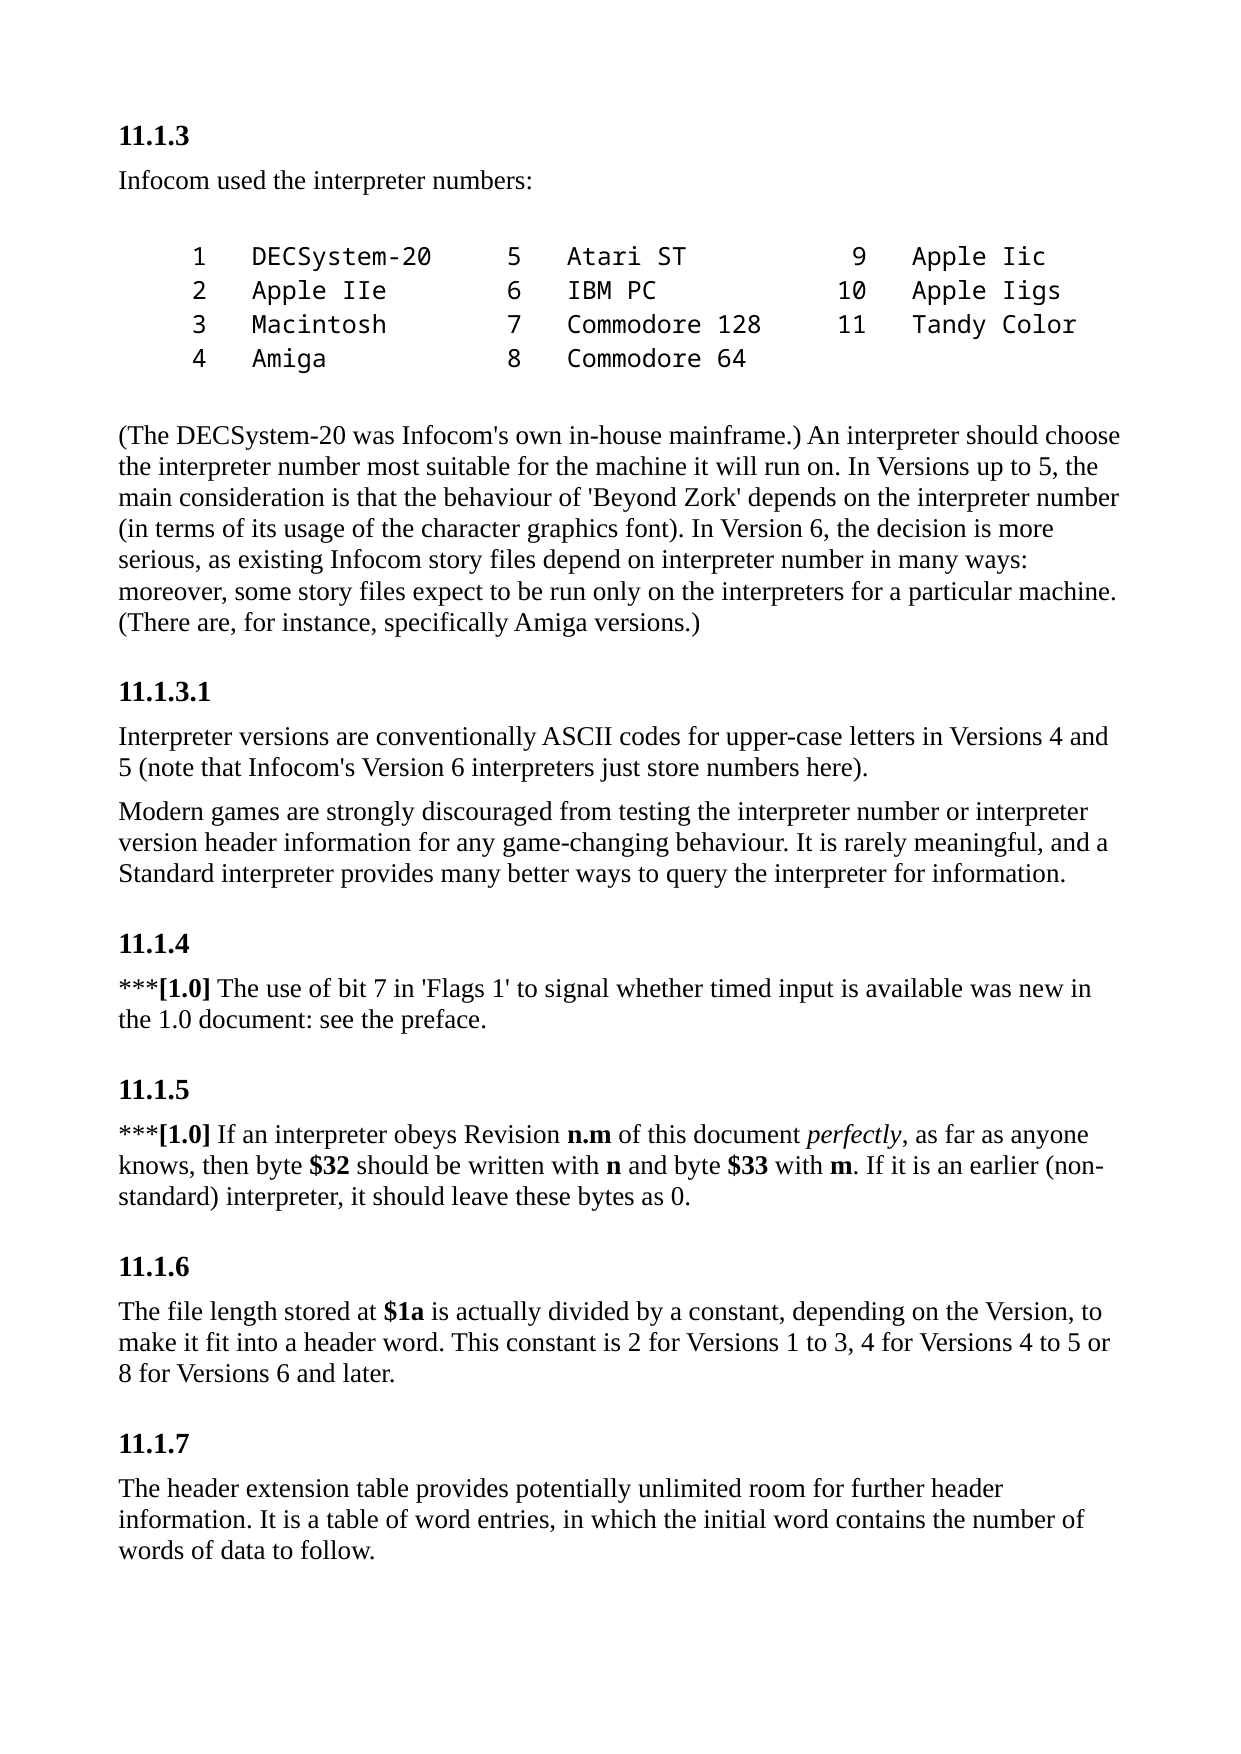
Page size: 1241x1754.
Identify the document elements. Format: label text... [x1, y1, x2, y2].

text The header extension table provides potentially unlimited room for further header information. It is a table of word entries, in which the initial word contains the number of words of data to follow. [118, 1472, 1122, 1565]
subtitle 11.1.7 [118, 1426, 1122, 1459]
subtitle 11.1.3 [118, 118, 1122, 152]
subtitle 11.1.5 [118, 1072, 1122, 1106]
subtitle 11.1.3.1 [118, 674, 1122, 708]
text Modern games are strongly discouraged from testing the interpreter number or interpreter version header information for any game-changing behaviour. It is rarely meaningful, and a Standard interpreter provides many better ways to query the interpreter for information. [118, 795, 1122, 889]
text ***[1.0] If an interpreter obeys Revision n.m of this document perfectly, as far as anyone knows, then byte $32 should be written with n and byte $33 with m. If it is an earlier (non-standard) interpreter, it should leave these bytes as 0. [118, 1118, 1122, 1211]
text ***[1.0] The use of bit 7 in 'Flags 1' to signal whether timed input is available was new in the 1.0 document: see the preface. [118, 972, 1122, 1034]
subtitle 11.1.4 [118, 926, 1122, 960]
text Interpreter versions are conventionally ASCII codes for upper-case letters in Versions 4 and 5 (note that Infocom's Version 6 interpreters just store numbers here). [118, 720, 1122, 783]
text The file length stored at $1a is actually divided by a constant, depending on the Version, to make it fit into a header word. This constant is 2 for Versions 1 to 3, 4 for Versions 4 to 5 or 8 for Versions 6 and later. [118, 1295, 1122, 1388]
text Infocom used the interpreter numbers: [118, 164, 1122, 195]
text 1 DECSystem-20 5 Atari ST 9 Apple Iic 2 Apple IIe 6 IBM PC 10 Apple Iigs 3 Macintosh 7 Commodore 128 11 Tandy Color 4 Amiga 8 Commodore 64 [192, 208, 1122, 406]
subtitle 11.1.6 [118, 1249, 1122, 1282]
text (The DECSystem-20 was Infocom's own in-house mainframe.) An interpreter should choose the interpreter number most suitable for the machine it will run on. In Versions up to 5, the main consideration is that the behaviour of 'Beyond Zork' depends on the interpreter number (in terms of its usage of the character graphics font). In Version 6, the decision is more serious, as existing Infocom story files depend on interpreter number in many ways: moreover, some story files expect to be run only on the interpreters for a particular machine. (There are, for instance, specifically Amiga versions.) [118, 419, 1122, 637]
